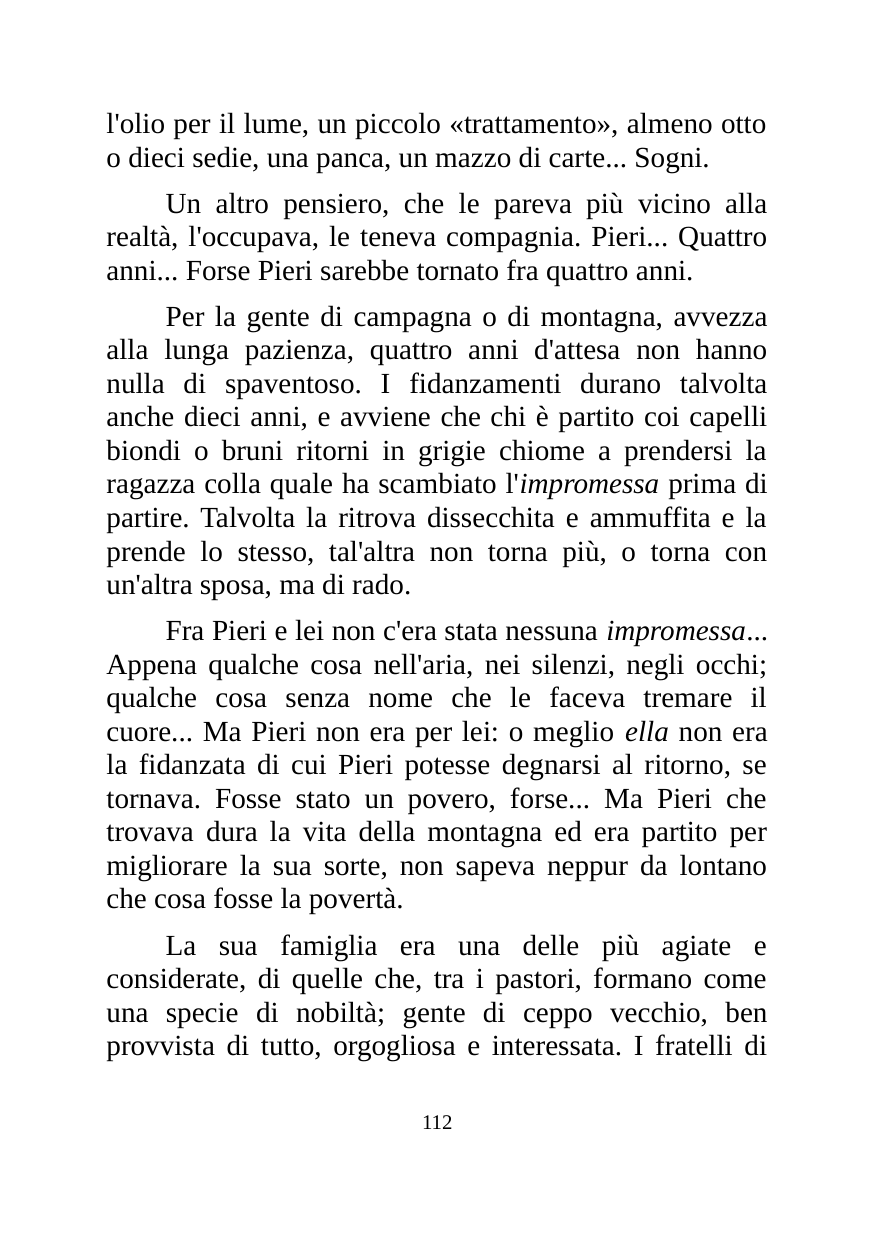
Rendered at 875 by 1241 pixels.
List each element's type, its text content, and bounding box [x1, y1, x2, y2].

text Per la gente di campagna o di montagna, avvezza alla lunga pazienza, quattro anni d'attesa non hanno nulla di spaventoso. I fidanzamenti durano talvolta anche dieci anni, e avviene che chi è partito coi capelli biondi o bruni ritorni in grigie chiome a prendersi la ragazza colla quale ha scambiato l'impromessa prima di partire. Talvolta la ritrova dissecchita e ammuffita e la prende lo stesso, tal'altra non torna più, o torna con un'altra sposa, ma di rado. [106, 299, 768, 601]
text Un altro pensiero, che le pareva più vicino alla realtà, l'occupava, le teneva compagnia. Pieri... Quattro anni... Forse Pieri sarebbe tornato fra quattro anni. [106, 186, 768, 286]
text La sua famiglia era una delle più agiate e considerate, di quelle che, tra i pastori, formano come una specie di nobiltà; gente di ceppo vecchio, ben provvista di tutto, orgogliosa e interessata. I fratelli di [106, 928, 768, 1062]
text l'olio per il lume, un piccolo «trattamento», almeno otto o dieci sedie, una panca, un mazzo di carte... Sogni. [106, 106, 768, 173]
text Fra Pieri e lei non c'era stata nessuna impromessa... Appena qualche cosa nell'aria, nei silenzi, negli occhi; qualche cosa senza nome che le faceva tremare il cuore... Ma Pieri non era per lei: o meglio ella non era la fidanzata di cui Pieri potesse degnarsi al ritorno, se tornava. Fosse stato un povero, forse... Ma Pieri che trovava dura la vita della montagna ed era partito per migliorare la sua sorte, non sapeva neppur da lontano che cosa fosse la povertà. [106, 613, 768, 915]
